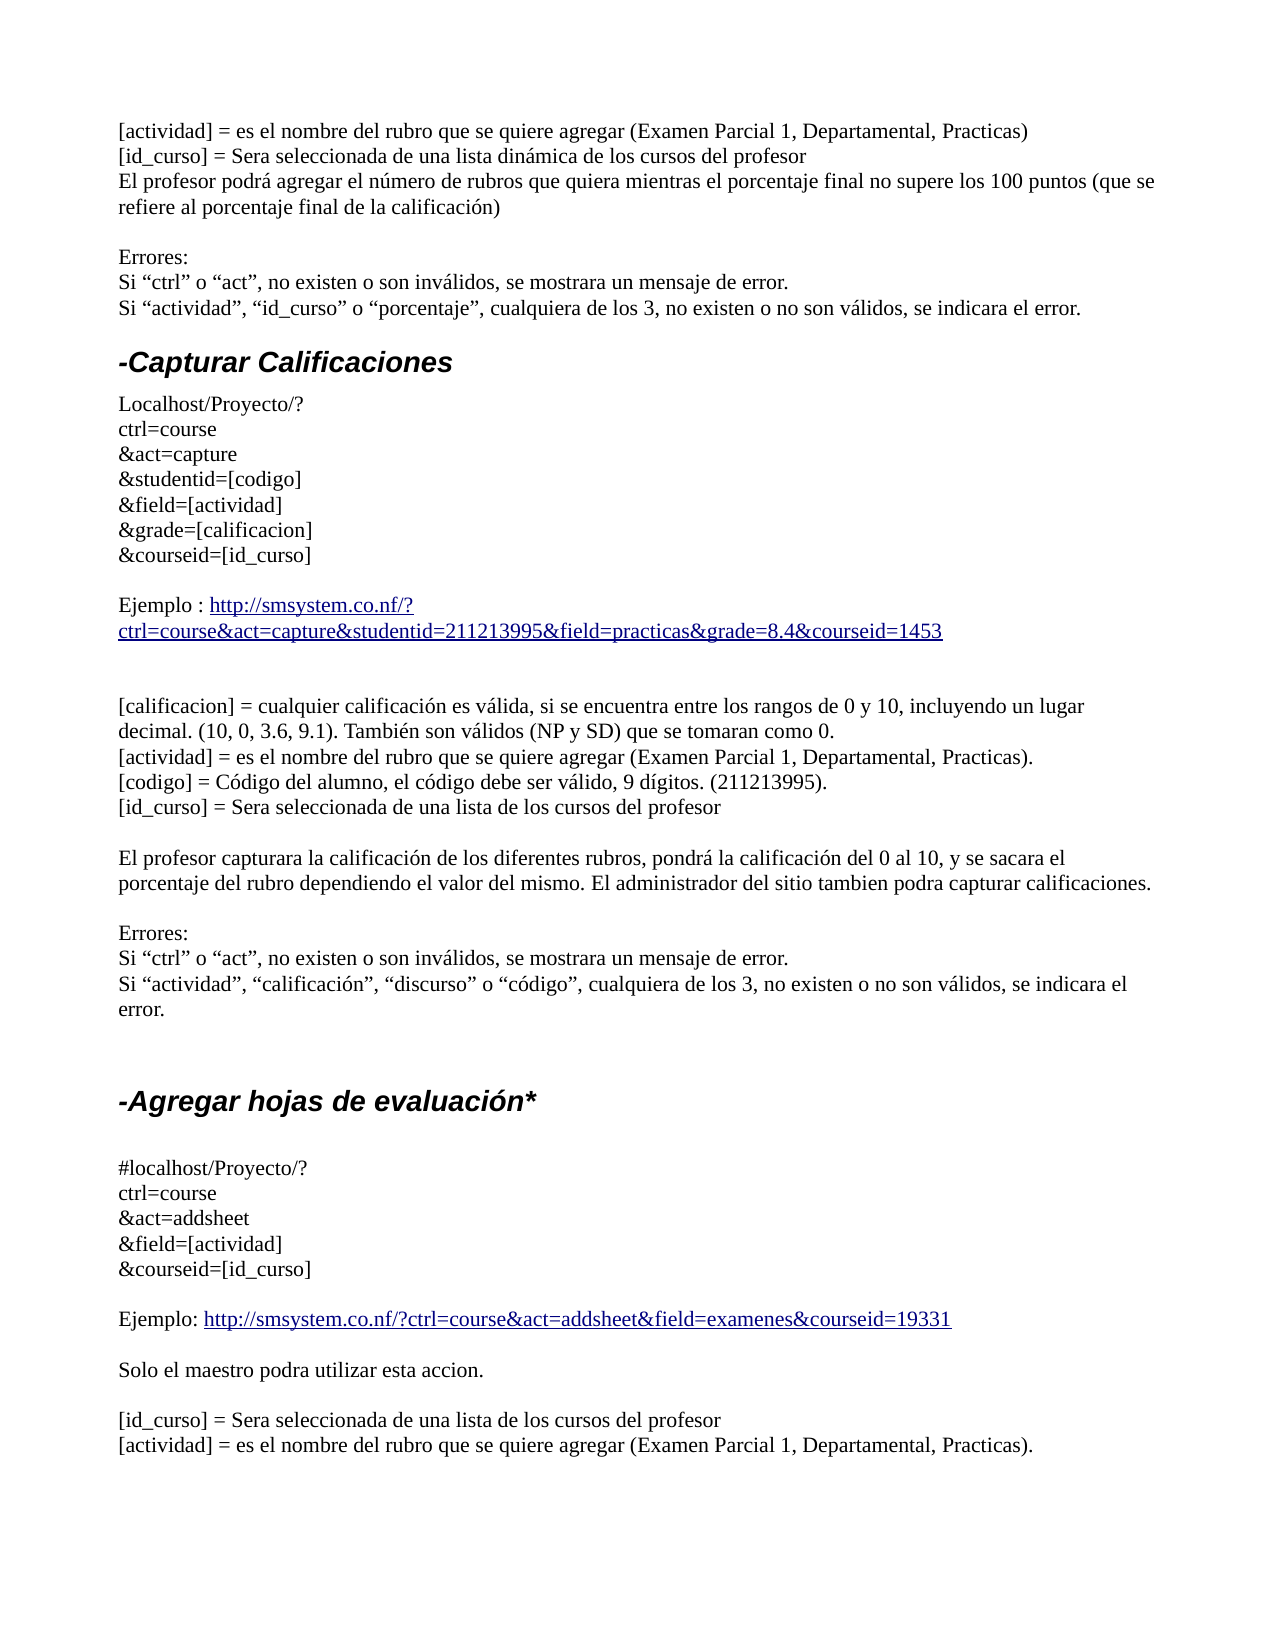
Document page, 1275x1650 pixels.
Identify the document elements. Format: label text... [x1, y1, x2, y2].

text &act=capture [118, 441, 1157, 466]
text &courseid=[id_curso] [118, 1256, 1157, 1281]
text &field=[actividad] [118, 492, 1157, 517]
text &studentid=[codigo] [118, 466, 1157, 492]
text Errores: [118, 244, 1157, 269]
text &grade=[calificacion] [118, 517, 1157, 542]
text #localhost/Proyecto/? [118, 1155, 1157, 1180]
text [codigo] = Código del alumno, el código debe ser válido, 9 dígitos. (211213995). [118, 769, 1157, 794]
text [actividad] = es el nombre del rubro que se quiere agregar (Examen Parcial 1, Departamental, Practicas). [118, 1432, 1157, 1457]
text Si “actividad”, “id_curso” o “porcentaje”, cualquiera de los 3, no existen o no son válidos, se indicara el error. [118, 294, 1157, 320]
text [id_curso] = Sera seleccionada de una lista dinámica de los cursos del profesor [118, 143, 1157, 168]
text Solo el maestro podra utilizar esta accion. [118, 1357, 1157, 1382]
text [id_curso] = Sera seleccionada de una lista de los cursos del profesor [118, 1407, 1157, 1432]
text El profesor podrá agregar el número de rubros que quiera mientras el porcentaje final no supere los 100 puntos (que se refiere al porcentaje final de la calificación) [118, 168, 1157, 219]
text Si “ctrl” o “act”, no existen o son inválidos, se mostrara un mensaje de error. [118, 945, 1157, 971]
subtitle -Capturar Calificaciones [118, 345, 1157, 378]
subtitle -Agregar hojas de evaluación* [118, 1084, 1157, 1117]
text Errores: [118, 920, 1157, 945]
text [calificacion] = cualquier calificación es válida, si se encuentra entre los rangos de 0 y 10, incluyendo un lugar decimal. (10, 0, 3.6, 9.1). También son válidos (NP y SD) que se tomaran como 0. [118, 693, 1157, 744]
text [actividad] = es el nombre del rubro que se quiere agregar (Examen Parcial 1, Departamental, Practicas). [118, 744, 1157, 769]
text Localhost/Proyecto/? [118, 391, 1157, 416]
text Si “ctrl” o “act”, no existen o son inválidos, se mostrara un mensaje de error. [118, 269, 1157, 294]
text El profesor capturara la calificación de los diferentes rubros, pondrá la calificación del 0 al 10, y se sacara el porcentaje del rubro dependiendo el valor del mismo. El administrador del sitio tambien podra capturar calificaciones. [118, 844, 1157, 895]
text &field=[actividad] [118, 1231, 1157, 1256]
text [actividad] = es el nombre del rubro que se quiere agregar (Examen Parcial 1, Departamental, Practicas) [118, 118, 1157, 143]
text Ejemplo: http://smsystem.co.nf/?ctrl=course&act=addsheet&field=examenes&courseid=19331 [118, 1306, 1157, 1331]
text [id_curso] = Sera seleccionada de una lista de los cursos del profesor [118, 794, 1157, 819]
text ctrl=course [118, 1180, 1157, 1205]
text Ejemplo : http://smsystem.co.nf/?ctrl=course&act=capture&studentid=211213995&field=practicas&grade=8.4&courseid=1453 [118, 592, 1157, 643]
text ctrl=course [118, 416, 1157, 441]
text &act=addsheet [118, 1205, 1157, 1231]
text Si “actividad”, “calificación”, “discurso” o “código”, cualquiera de los 3, no existen o no son válidos, se indicara el error. [118, 971, 1157, 1021]
text &courseid=[id_curso] [118, 542, 1157, 567]
